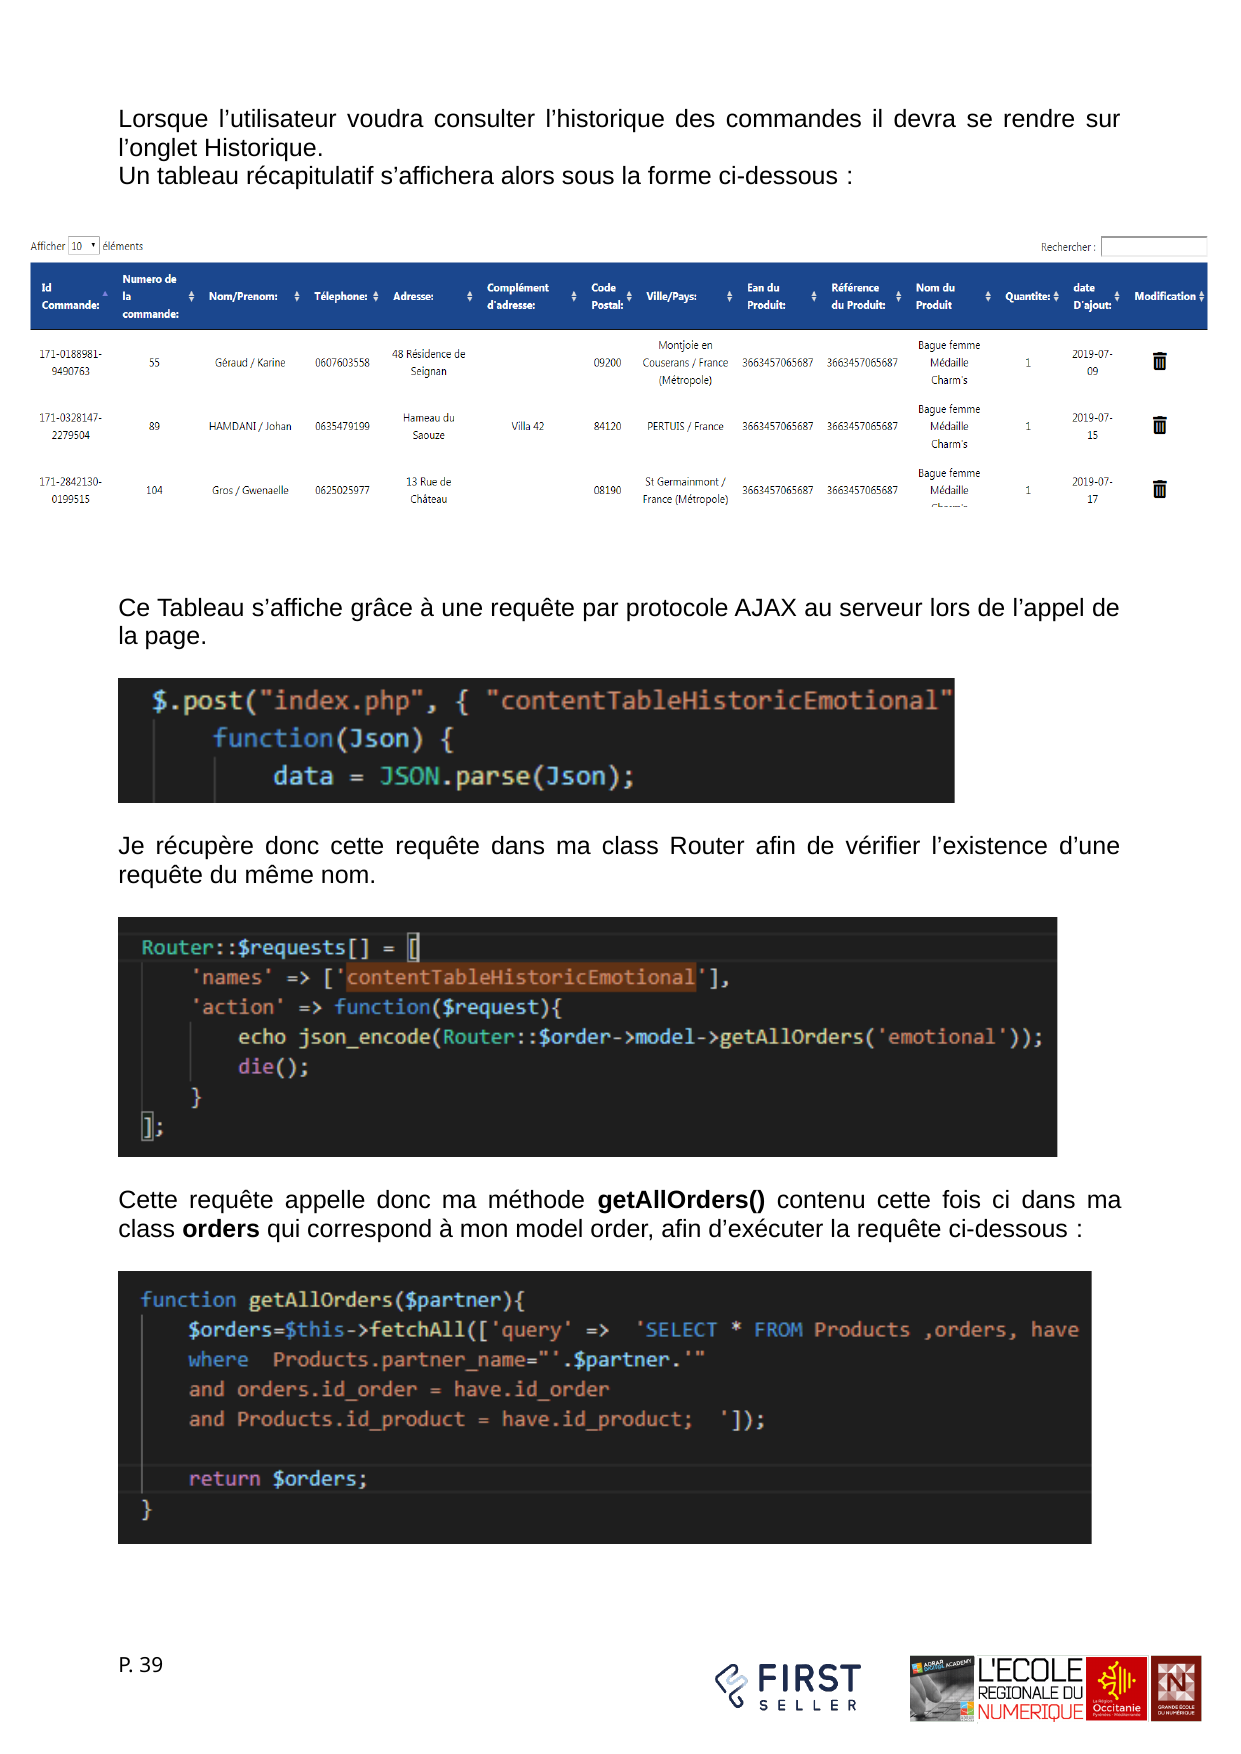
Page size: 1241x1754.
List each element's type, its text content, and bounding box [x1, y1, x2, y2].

text Lorsque l’utilisateur voudra consulter l’historique des commandes il devra se rendre sur l’onglet Historique. [118, 104, 1122, 161]
text Cette requête appelle donc ma méthode getAllOrders() contenu cette fois ci dans ma class orders qui correspond à mon model order, afin d’exécuter la requête ci-dessous : [118, 1185, 1122, 1243]
text Je récupère donc cette requête dans ma class Router afin de vérifier l’existence d’une requête du même nom. [118, 831, 1122, 889]
text Ce Tableau s’affiche grâce à une requête par protocole AJAX au serveur lors de l’appel de la page. [118, 592, 1122, 650]
text Un tableau récapitulatif s’affichera alors sous la forme ci-dessous : [118, 161, 1122, 190]
